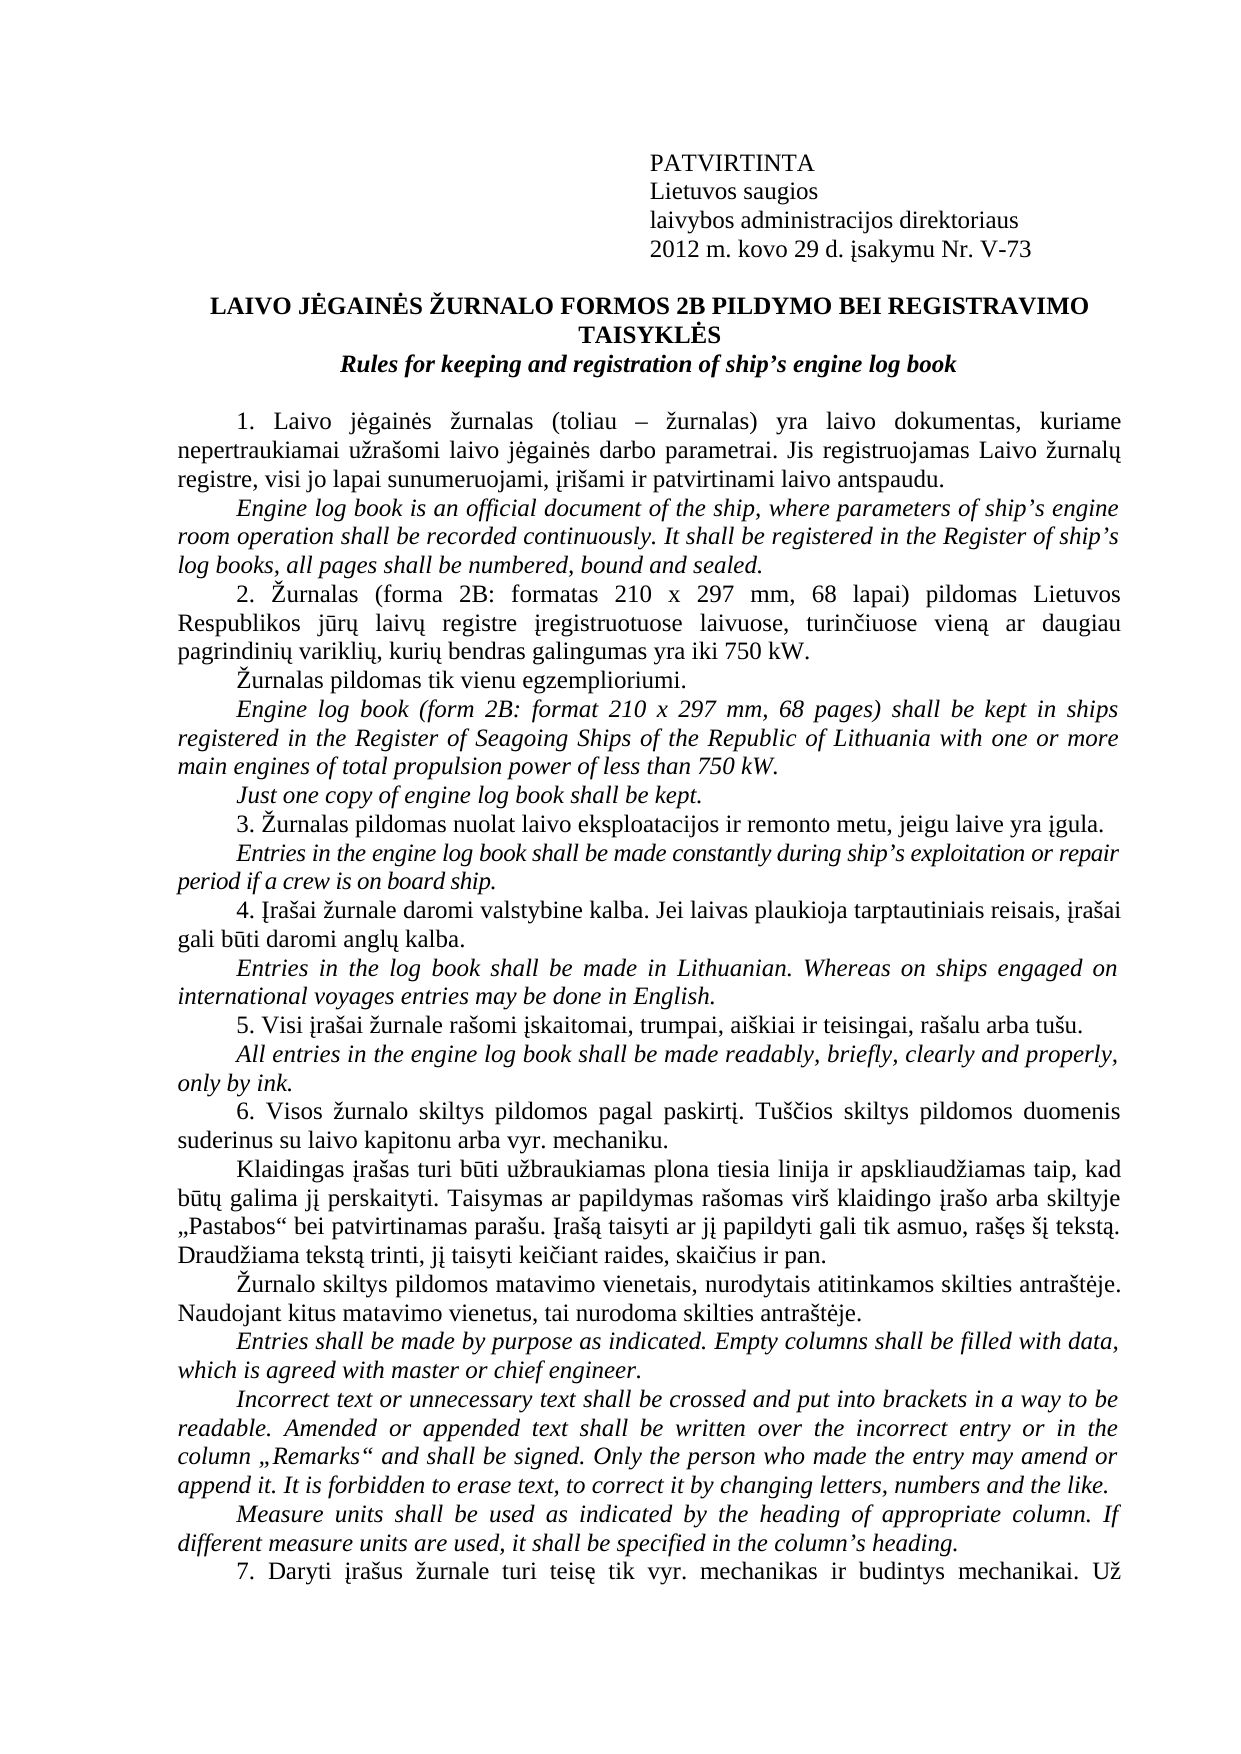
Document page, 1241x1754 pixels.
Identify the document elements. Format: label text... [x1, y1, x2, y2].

text Lietuvos saugios [649, 176, 1122, 205]
text 3. Žurnalas pildomas nuolat laivo eksploatacijos ir remonto metu, jeigu laive yra įgula. [177, 809, 1122, 838]
text Žurnalo skiltys pildomos matavimo vienetais, nurodytais atitinkamos skilties antraštėje. Naudojant kitus matavimo vienetus, tai nurodoma skilties antraštėje. [177, 1269, 1122, 1326]
text 4. Įrašai žurnale daromi valstybine kalba. Jei laivas plaukioja tarptautiniais reisais, įrašai gali būti daromi anglų kalba. [177, 895, 1122, 953]
text 7. Daryti įrašus žurnale turi teisę tik vyr. mechanikas ir budintys mechanikai. Už [177, 1556, 1122, 1585]
text Entries shall be made by purpose as indicated. Empty columns shall be filled with data, which is agreed with master or chief engineer. [177, 1326, 1122, 1384]
text Engine log book is an official document of the ship, where parameters of ship’s engine room operation shall be recorded continuously. It shall be registered in the Register of ship’s log books, all pages shall be numbered, bound and sealed. [177, 493, 1122, 579]
text LAIVO JĖGAINĖS ŽURNALO FORMOS 2B PILDYMO BEI REGISTRAVIMO TAISYKLĖS [177, 291, 1122, 349]
text 1. Laivo jėgainės žurnalas (toliau – žurnalas) yra laivo dokumentas, kuriame nepertraukiamai užrašomi laivo jėgainės darbo parametrai. Jis registruojamas Laivo žurnalų registre, visi jo lapai sunumeruojami, įrišami ir patvirtinami laivo antspaudu. [177, 406, 1122, 493]
text Rules for keeping and registration of ship’s engine log book [177, 349, 1122, 378]
text Incorrect text or unnecessary text shall be crossed and put into brackets in a way to be readable. Amended or appended text shall be written over the incorrect entry or in the column „Remarks“ and shall be signed. Only the person who made the entry may amend or append it. It is forbidden to erase text, to correct it by changing letters, numbers and the like. [177, 1384, 1122, 1499]
text Žurnalas pildomas tik vienu egzemplioriumi. [177, 665, 1122, 694]
text 5. Visi įrašai žurnale rašomi įskaitomai, trumpai, aiškiai ir teisingai, rašalu arba tušu. [177, 1010, 1122, 1039]
text PATVIRTINTA [649, 148, 1122, 176]
text 2. Žurnalas (forma 2B: formatas 210 x 297 mm, 68 lapai) pildomas Lietuvos Respublikos jūrų laivų registre įregistruotuose laivuose, turinčiuose vieną ar daugiau pagrindinių variklių, kurių bendras galingumas yra iki 750 kW. [177, 579, 1122, 665]
text Klaidingas įrašas turi būti užbraukiamas plona tiesia linija ir apskliaudžiamas taip, kad būtų galima jį perskaityti. Taisymas ar papildymas rašomas virš klaidingo įrašo arba skiltyje „Pastabos“ bei patvirtinamas parašu. Įrašą taisyti ar jį papildyti gali tik asmuo, rašęs šį tekstą. Draudžiama tekstą trinti, jį taisyti keičiant raides, skaičius ir pan. [177, 1154, 1122, 1269]
text laivybos administracijos direktoriaus [649, 205, 1122, 234]
text 6. Visos žurnalo skiltys pildomos pagal paskirtį. Tuščios skiltys pildomos duomenis suderinus su laivo kapitonu arba vyr. mechaniku. [177, 1096, 1122, 1154]
text Entries in the engine log book shall be made constantly during ship’s exploitation or repair period if a crew is on board ship. [177, 838, 1122, 895]
text Engine log book (form 2B: format 210 x 297 mm, 68 pages) shall be kept in ships registered in the Register of Seagoing Ships of the Republic of Lithuania with one or more main engines of total propulsion power of less than 750 kW. [177, 694, 1122, 780]
text Just one copy of engine log book shall be kept. [177, 780, 1122, 809]
text Entries in the log book shall be made in Lithuanian. Whereas on ships engaged on international voyages entries may be done in English. [177, 953, 1122, 1010]
text Measure units shall be used as indicated by the heading of appropriate column. If different measure units are used, it shall be specified in the column’s heading. [177, 1499, 1122, 1556]
text 2012 m. kovo 29 d. įsakymu Nr. V-73 [649, 234, 1122, 263]
text All entries in the engine log book shall be made readably, briefly, clearly and properly, only by ink. [177, 1039, 1122, 1096]
